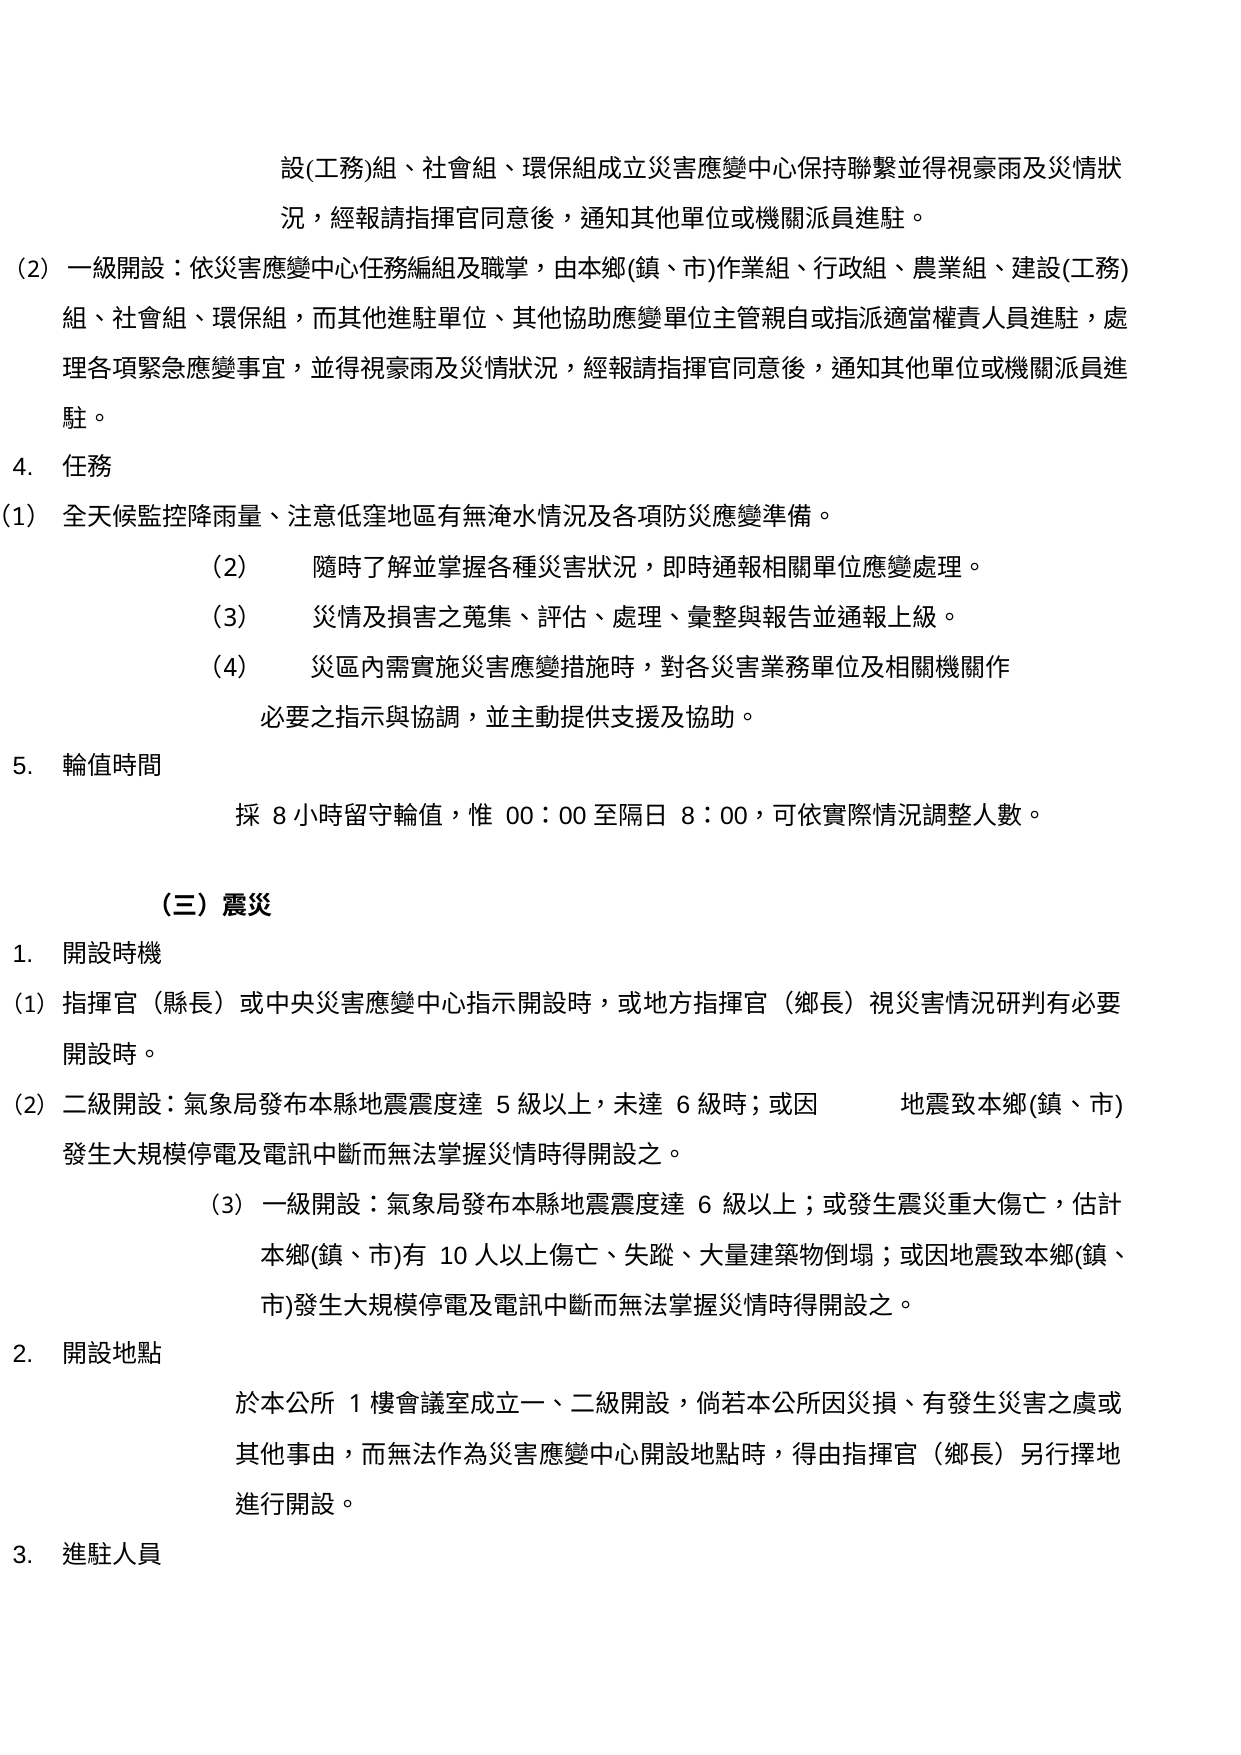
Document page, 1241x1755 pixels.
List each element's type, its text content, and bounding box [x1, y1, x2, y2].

text 於本公所 1 樓會議室成立一、二級開設，倘若本公所因災損、有發生災害之虞或其他事由，而無法作為災害應變中心開設地點時，得由指揮官（鄉長）另行擇地進行開設。 [235, 1383, 1123, 1521]
list 開設時機 [12, 936, 1186, 970]
list 一級開設：依災害應變中心任務編組及職掌，由本鄉(鎮、市)作業組、行政組、農業組、建設(工務)組、社會組、環保組，而其他進駐單位、其他協助應變單位主管親自或指派適當權責人員進駐，處理各項緊急應變事宜，並得視豪雨及災情狀況，經報請指揮官同意後，通知其他單位或機關派員進駐。 [3, 248, 1129, 435]
text 設(工務)組、社會組、環保組成立災害應變中心保持聯繫並得視豪雨及災情狀況，經報請指揮官同意後，通知其他單位或機關派員進駐。 [281, 148, 1123, 234]
list 指揮官（縣長）或中央災害應變中心指示開設時，或地方指揮官（鄉長）視災害情況研判有必要開設時。 [0, 983, 1122, 1070]
text 本鄉(鎮、市)有 10 人以上傷亡、失蹤、大量建築物倒塌；或因地震致本鄉(鎮、市)發生大規模停電及電訊中斷而無法掌握災情時得開設之。 [260, 1235, 1134, 1321]
list 二級開設：氣象局發布本縣地震震度達 5 級以上，未達 6 級時；或因 地震致本鄉(鎮、市)發生大規模停電及電訊中斷而無法掌握災情時得開設之。 [0, 1085, 1123, 1171]
list 災區內需實施災害應變措施時，對各災害業務單位及相關機關作必要之指示與協調，並主動提供支援及協助。 [198, 647, 1012, 733]
list 一級開設：氣象局發布本縣地震震度達 6 級以上；或發生震災重大傷亡，估計 [198, 1185, 1186, 1221]
list 全天候監控降雨量、注意低窪地區有無淹水情況及各項防災應變準備。 [0, 497, 1186, 533]
list 任務 [12, 449, 1186, 483]
list 進駐人員 [12, 1536, 1186, 1570]
text 採 8 小時留守輪值，惟 00：00 至隔日 8：00，可依實際情況調整人數。 [235, 795, 1186, 832]
list 災情及損害之蒐集、評估、處理、彙整與報告並通報上級。 [198, 597, 1186, 633]
list 輪值時間 [12, 748, 1186, 782]
subtitle （三）震災 [148, 888, 1186, 922]
list 開設地點 [12, 1336, 1186, 1369]
list 隨時了解並掌握各種災害狀況，即時通報相關單位應變處理。 [198, 547, 1186, 583]
